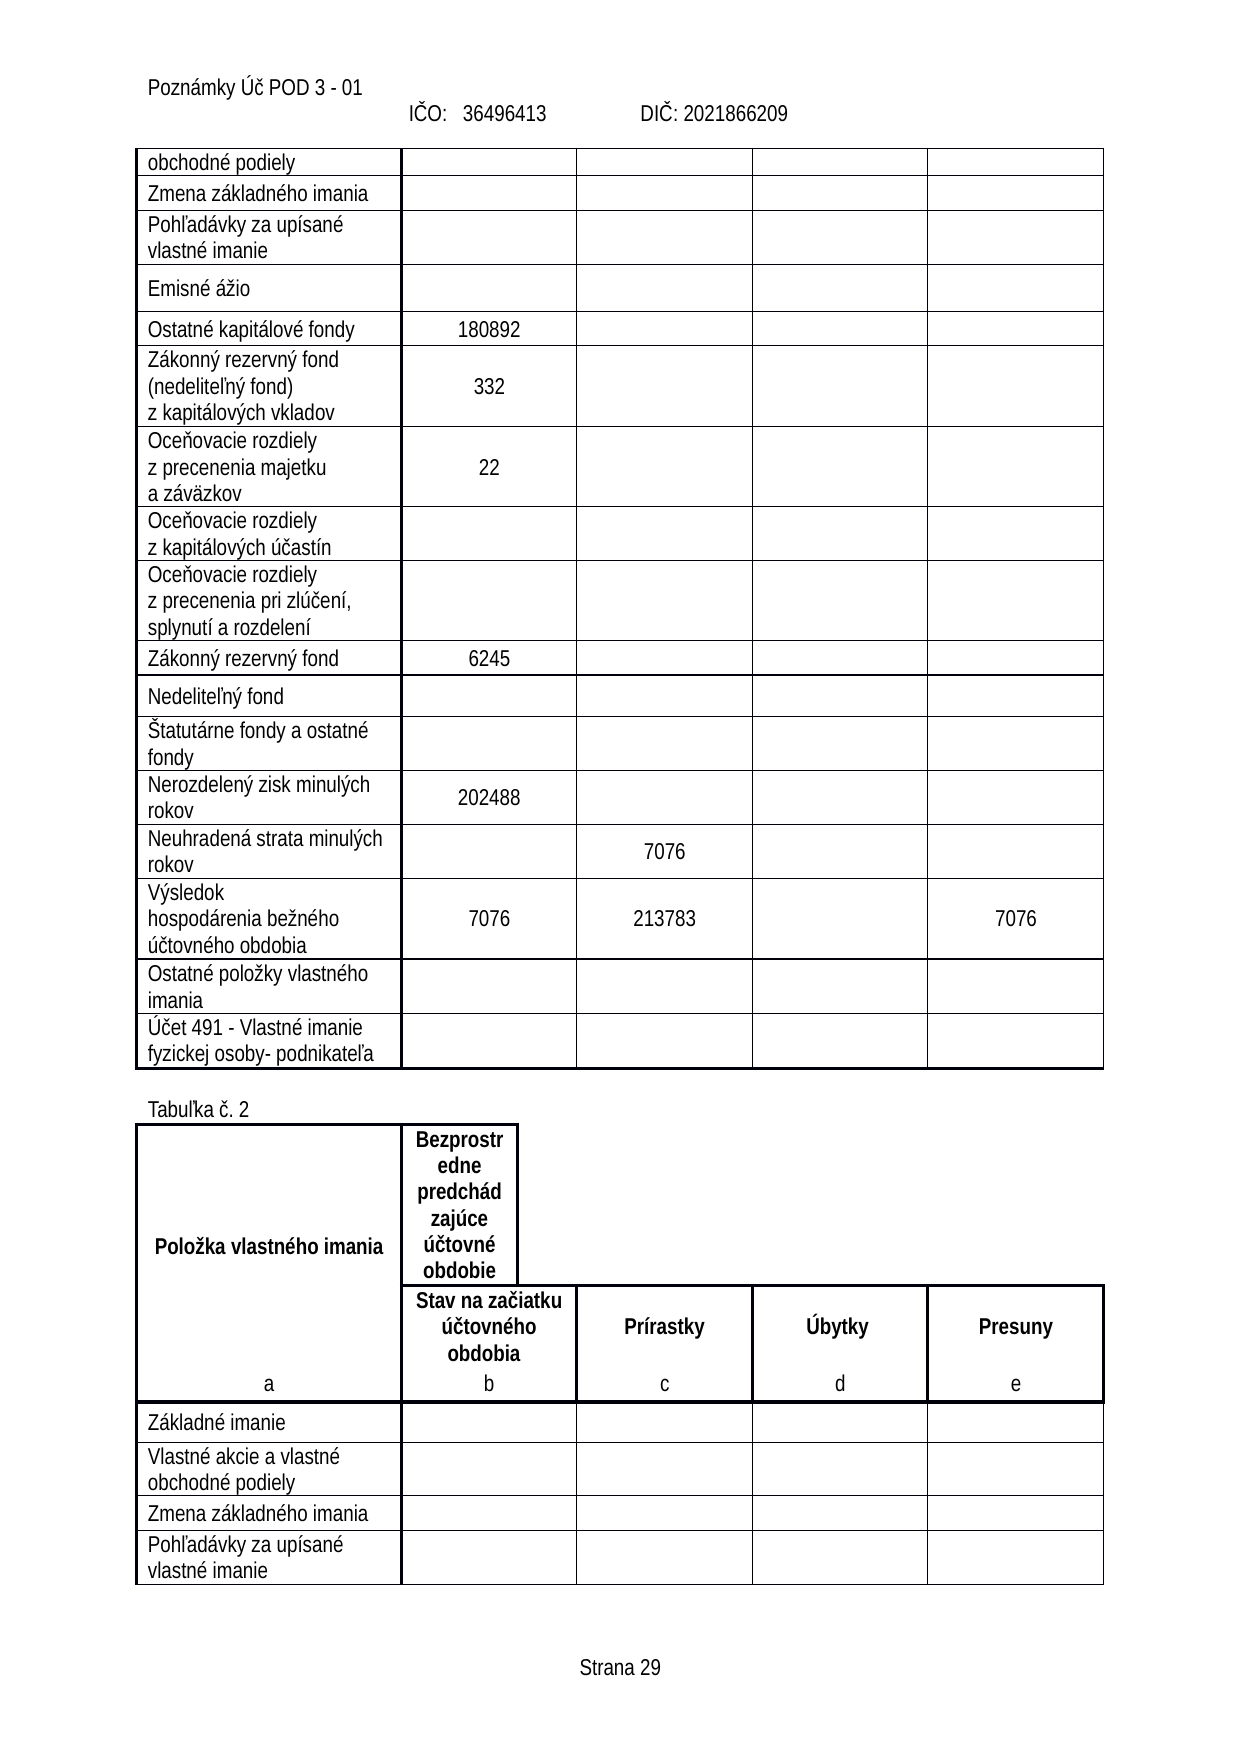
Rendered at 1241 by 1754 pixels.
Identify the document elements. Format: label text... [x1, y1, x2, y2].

table_cell [577, 960, 752, 1013]
table_cell [403, 1404, 576, 1442]
table_cell [403, 561, 576, 640]
table_cell [577, 641, 752, 674]
table_cell [403, 211, 576, 264]
table_cell a [138, 1366, 400, 1400]
table_cell [403, 1531, 576, 1583]
table_cell [577, 717, 752, 770]
table_cell [403, 1014, 576, 1067]
table_cell [928, 427, 1103, 506]
table_cell [577, 1443, 752, 1495]
table_cell [753, 879, 927, 958]
table_cell [403, 717, 576, 770]
table_cell Pohľadávky za upísané vlastné imanie [138, 1531, 400, 1583]
table_cell Ostatné kapitálové fondy [138, 312, 400, 345]
table_cell [928, 825, 1103, 877]
table_cell [577, 1531, 752, 1583]
table_cell [403, 960, 576, 1013]
table_cell [577, 561, 752, 640]
table_cell obchodné podiely [138, 149, 400, 175]
table_cell [753, 427, 927, 506]
table_cell Ostatné položky vlastného imania [138, 960, 400, 1013]
table_cell 180892 [403, 312, 576, 345]
table_cell [753, 717, 927, 770]
table_cell [403, 1496, 576, 1530]
table_cell [577, 1404, 752, 1442]
table_cell 6245 [403, 641, 576, 674]
table_cell [577, 1014, 752, 1067]
table_cell Presuny [929, 1287, 1102, 1366]
table_cell [403, 825, 576, 877]
table_cell e [929, 1366, 1102, 1400]
table_cell [403, 176, 576, 209]
table_cell [403, 149, 576, 175]
table_cell [577, 427, 752, 506]
table_cell [753, 676, 927, 716]
table_cell [577, 346, 752, 426]
table_header Položka vlastného imania [138, 1126, 400, 1366]
table_cell Neuhradená strata minulých rokov [138, 825, 400, 877]
table_cell Zákonný rezervný fond (nedeliteľný fond) z kapitálových vkladov [138, 346, 400, 426]
table_cell [577, 771, 752, 824]
table_cell [403, 265, 576, 311]
table_cell [753, 1014, 927, 1067]
table_cell [928, 771, 1103, 824]
table_cell [928, 507, 1103, 560]
table_cell 7076 [928, 879, 1103, 958]
table_cell [753, 641, 927, 674]
table_cell Prírastky [578, 1287, 751, 1366]
table_cell Štatutárne fondy a ostatné fondy [138, 717, 400, 770]
table_cell [753, 1404, 927, 1442]
table_cell Oceňovacie rozdiely z precenenia pri zlúčení, splynutí a rozdelení [138, 561, 400, 640]
table_cell [928, 641, 1103, 674]
table_cell [753, 1443, 927, 1495]
table_cell [577, 676, 752, 716]
table_cell [577, 1496, 752, 1530]
table_cell c [578, 1366, 751, 1400]
table_cell [928, 346, 1103, 426]
table_cell [928, 312, 1103, 345]
table_cell Oceňovacie rozdiely z kapitálových účastín [138, 507, 400, 560]
table_cell [753, 1531, 927, 1583]
table_cell [577, 211, 752, 264]
table_cell [928, 1443, 1103, 1495]
table_cell [753, 312, 927, 345]
table_cell [753, 346, 927, 426]
table_cell [577, 312, 752, 345]
table_cell 22 [403, 427, 576, 506]
table_cell [577, 149, 752, 175]
table_cell b [403, 1366, 575, 1400]
table_cell [753, 176, 927, 209]
table_cell 213783 [577, 879, 752, 958]
table_cell Nedeliteľný fond [138, 676, 400, 716]
table_cell [577, 507, 752, 560]
table_cell [753, 507, 927, 560]
table_cell [753, 211, 927, 264]
table_cell Zmena základného imania [138, 176, 400, 209]
table_cell Pohľadávky za upísané vlastné imanie [138, 211, 400, 264]
table_cell Účet 491 - Vlastné imanie fyzickej osoby- podnikateľa [138, 1014, 400, 1067]
table_cell 7076 [403, 879, 576, 958]
table_cell Základné imanie [138, 1404, 400, 1442]
table_cell [928, 676, 1103, 716]
table_cell [753, 1496, 927, 1530]
text Tabuľka č. 2 [148, 1096, 1092, 1122]
table_cell [928, 211, 1103, 264]
table_cell [753, 561, 927, 640]
table_cell [753, 825, 927, 877]
table_cell Zmena základného imania [138, 1496, 400, 1530]
table_cell [928, 1014, 1103, 1067]
table_cell [403, 1443, 576, 1495]
table_cell Nerozdelený zisk minulých rokov [138, 771, 400, 824]
table_cell [928, 149, 1103, 175]
table_cell 332 [403, 346, 576, 426]
table_cell [928, 1531, 1103, 1583]
table_cell 7076 [577, 825, 752, 877]
table_cell [928, 1496, 1103, 1530]
table_cell Oceňovacie rozdiely z precenenia majetku a záväzkov [138, 427, 400, 506]
table_cell [753, 960, 927, 1013]
table_cell [928, 561, 1103, 640]
table_cell Vlastné akcie a vlastné obchodné podiely [138, 1443, 400, 1495]
table_cell Emisné ážio [138, 265, 400, 311]
table_cell [928, 717, 1103, 770]
table_cell [928, 265, 1103, 311]
table_cell Zákonný rezervný fond [138, 641, 400, 674]
table_cell [928, 960, 1103, 1013]
table_cell [753, 771, 927, 824]
table_cell [577, 176, 752, 209]
table_cell [577, 265, 752, 311]
table_cell [753, 149, 927, 175]
table_cell [753, 265, 927, 311]
table_cell Stav na začiatku účtovného obdobia [403, 1287, 575, 1366]
table_cell Úbytky [754, 1287, 926, 1366]
table_cell [928, 1404, 1103, 1442]
table_cell d [754, 1366, 926, 1400]
table_cell [403, 676, 576, 716]
table_cell [928, 176, 1103, 209]
table_cell 202488 [403, 771, 576, 824]
table_cell Výsledok hospodárenia bežného účtovného obdobia [138, 879, 400, 958]
table_header Bezprostredne predchádzajúce účtovné obdobie [403, 1126, 516, 1284]
table_cell [403, 507, 576, 560]
